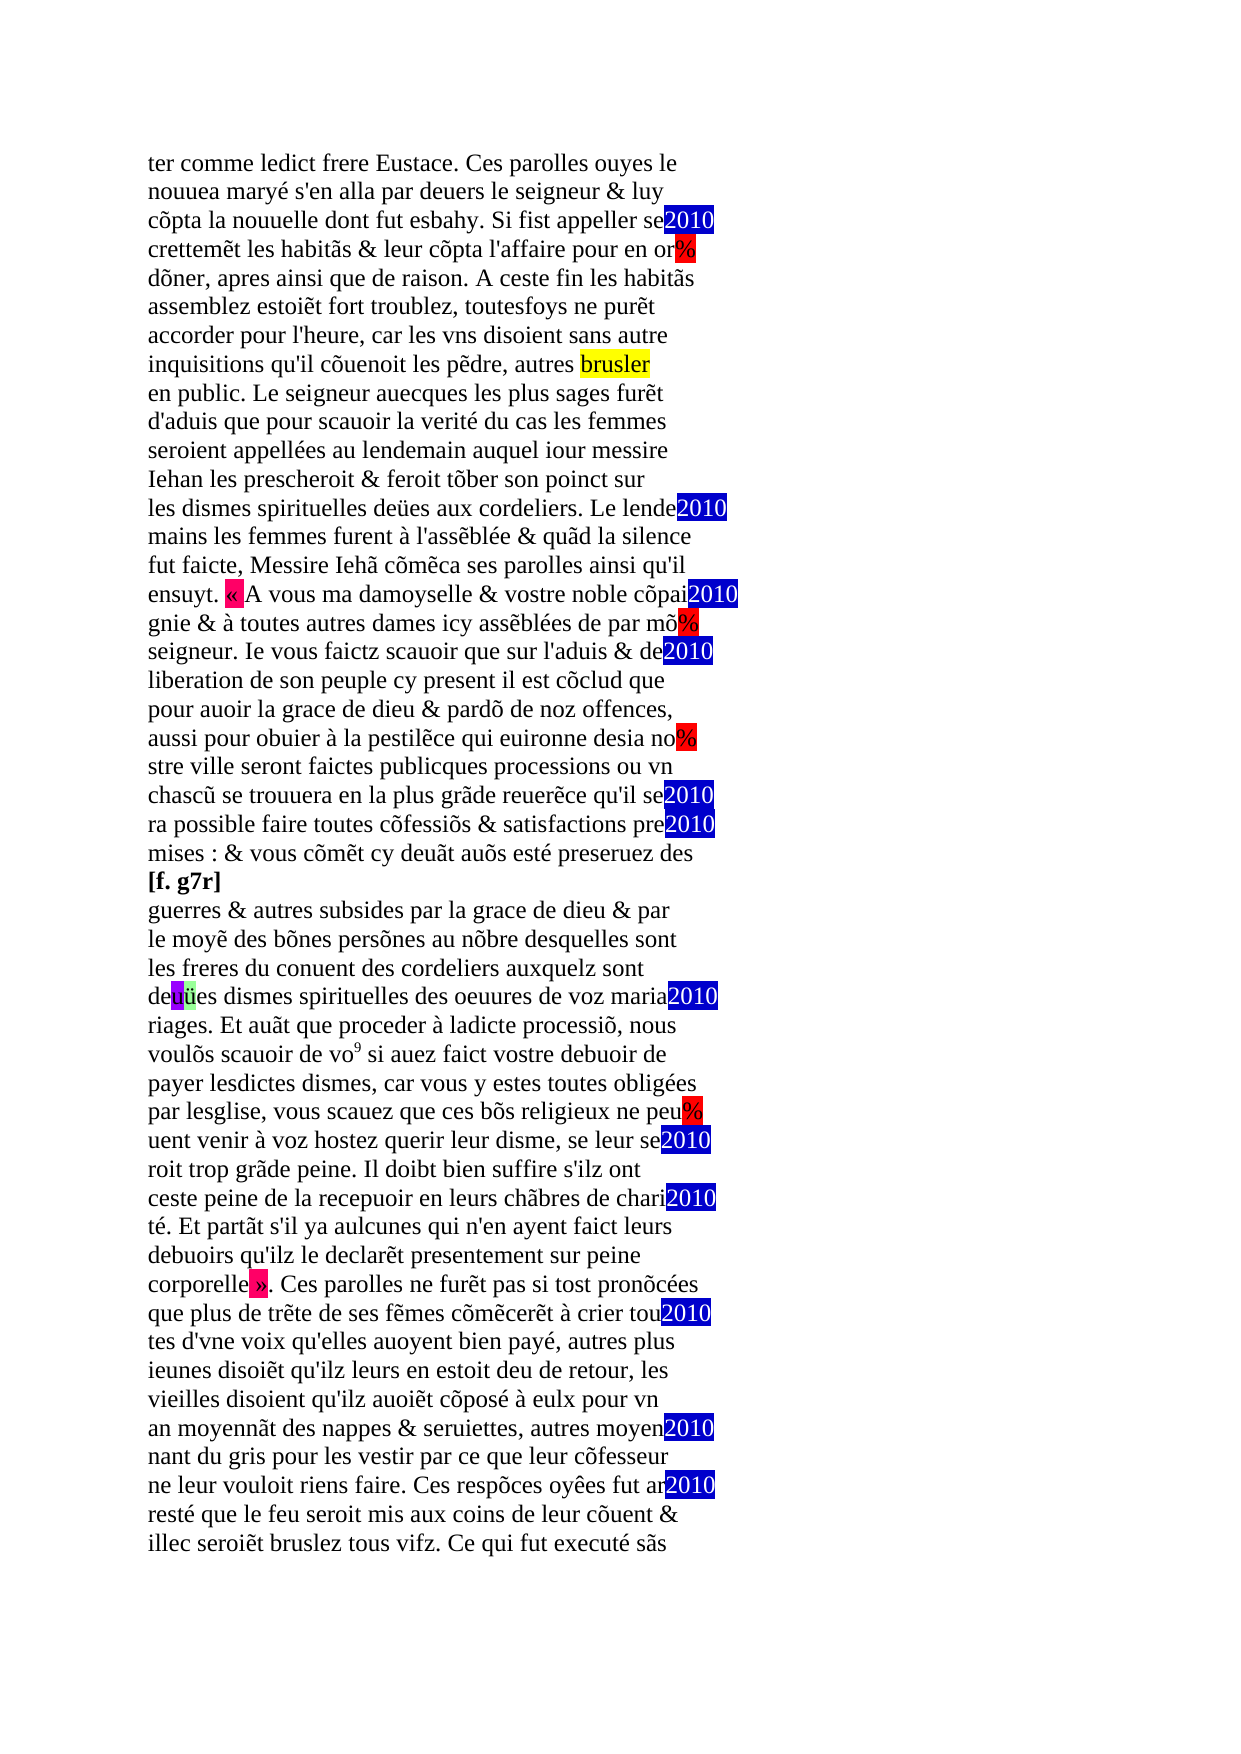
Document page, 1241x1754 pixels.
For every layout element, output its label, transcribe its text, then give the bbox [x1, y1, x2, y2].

text ter comme ledict frere Eustace. Ces parolles ouyes le nouuea maryé s'en alla par deuers le seigneur & luy cõpta la nouuelle dont fut esbahy. Si fist appeller se2010 crettemẽt les habitãs & leur cõpta l'affaire pour en or% dõner, apres ainsi que de raison. A ceste fin les habitãs assemblez estoiẽt fort troublez, toutesfoys ne purẽt accorder pour l'heure, car les vns disoient sans autre inquisitions qu'il cõuenoit les pẽdre, autres brusler en public. Le seigneur auecques les plus sages furẽt d'aduis que pour scauoir la verité du cas les femmes seroient appellées au lendemain auquel iour messire Iehan les prescheroit & feroit tõber son poinct sur les dismes spirituelles deües aux cordeliers. Le lende2010 mains les femmes furent à l'assẽblée & quãd la silence fut faicte, Messire Iehã cõmẽca ses parolles ainsi qu'il ensuyt. « A vous ma damoyselle & vostre noble cõpai2010 gnie & à toutes autres dames icy assẽblées de par mõ% seigneur. Ie vous faictz scauoir que sur l'aduis & de2010 liberation de son peuple cy present il est cõclud que pour auoir la grace de dieu & pardõ de noz offences, aussi pour obuier à la pestilẽce qui euironne desia no% stre ville seront faictes publicques processions ou vn chascũ se trouuera en la plus grãde reuerẽce qu'il se2010 ra possible faire toutes cõfessiõs & satisfactions pre2010 mises : & vous cõmẽt cy deuãt auõs esté preseruez des [f. g7r] guerres & autres subsides par la grace de dieu & par le moyẽ des bõnes persõnes au nõbre desquelles sont les freres du conuent des cordeliers auxquelz sont deuües dismes spirituelles des oeuures de voz maria2010 riages. Et auãt que proceder à ladicte processiõ, nous voulõs scauoir de vo9 si auez faict vostre debuoir de payer lesdictes dismes, car vous y estes toutes obligées par lesglise, vous scauez que ces bõs religieux ne peu% uent venir à voz hostez querir leur disme, se leur se2010 roit trop grãde peine. Il doibt bien suffire s'ilz ont ceste peine de la recepuoir en leurs chãbres de chari2010 té. Et partãt s'il ya aulcunes qui n'en ayent faict leurs debuoirs qu'ilz le declarẽt presentement sur peine corporelle ». Ces parolles ne furẽt pas si tost pronõcées que plus de trẽte de ses fẽmes cõmẽcerẽt à crier tou2010 tes d'vne voix qu'elles auoyent bien payé, autres plus ieunes disoiẽt qu'ilz leurs en estoit deu de retour, les vieilles disoient qu'ilz auoiẽt cõposé à eulx pour vn an moyennãt des nappes & seruiettes, autres moyen2010 nant du gris pour les vestir par ce que leur cõfesseur ne leur vouloit riens faire. Ces respõces oyêes fut ar2010 resté que le feu seroit mis aux coins de leur cõuent & illec seroiẽt bruslez tous vifz. Ce qui fut executé sãs [148, 148, 1093, 1556]
